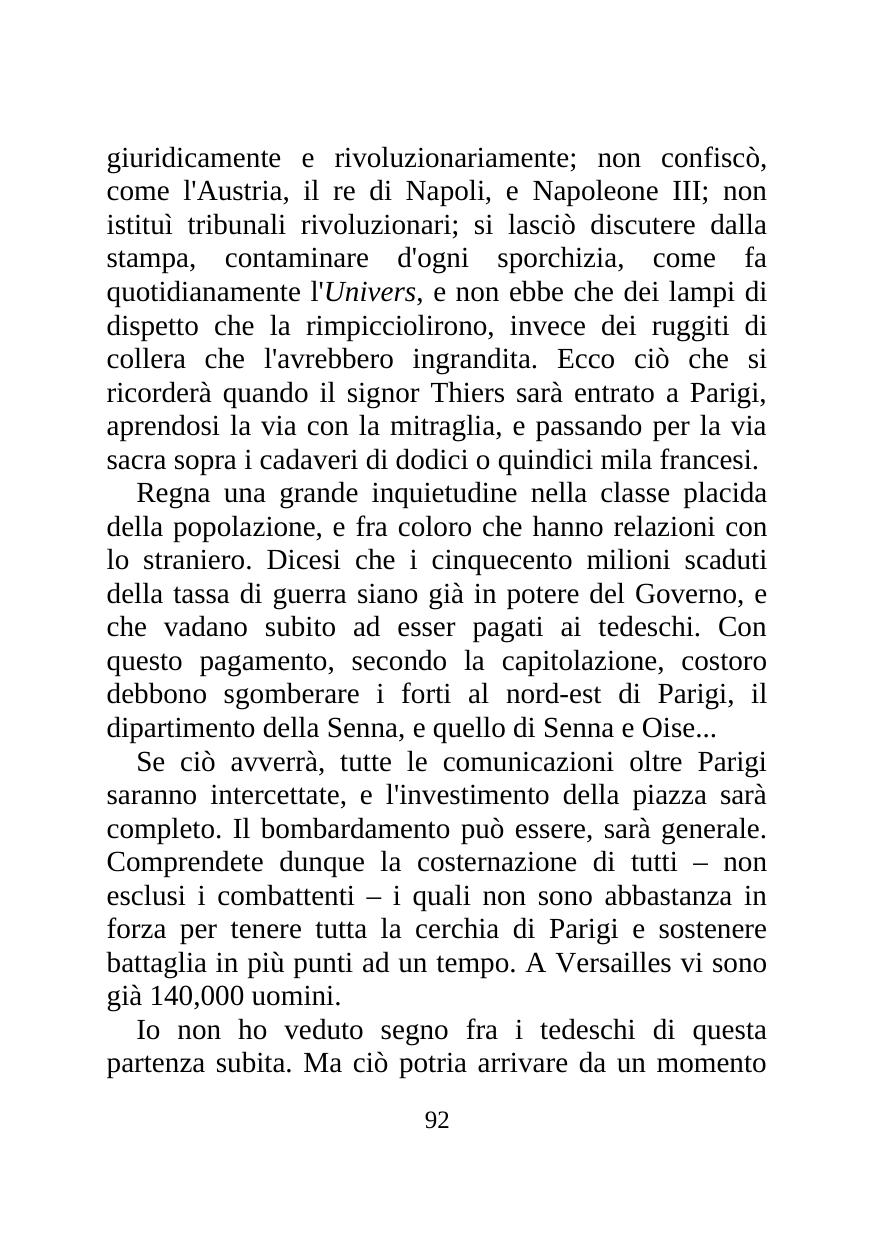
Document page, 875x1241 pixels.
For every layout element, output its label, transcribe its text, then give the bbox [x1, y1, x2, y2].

text Se ciò avverrà, tutte le comunicazioni oltre Parigi saranno intercettate, e l'investimento della piazza sarà completo. Il bombardamento può essere, sarà generale. Comprendete dunque la costernazione di tutti – non esclusi i combattenti – i quali non sono abbastanza in forza per tenere tutta la cerchia di Parigi e sostenere battaglia in più punti ad un tempo. A Versailles vi sono già 140,000 uomini. [106, 744, 768, 1012]
text Io non ho veduto segno fra i tedeschi di questa partenza subita. Ma ciò potria arrivare da un momento [106, 1012, 768, 1079]
text Regna una grande inquietudine nella classe placida della popolazione, e fra coloro che hanno relazioni con lo straniero. Dicesi che i cinquecento milioni scaduti della tassa di guerra siano già in potere del Governo, e che vadano subito ad esser pagati ai tedeschi. Con questo pagamento, secondo la capitolazione, costoro debbono sgomberare i forti al nord-est di Parigi, il dipartimento della Senna, e quello di Senna e Oise... [106, 475, 768, 744]
text giuridicamente e rivoluzionariamente; non confiscò, come l'Austria, il re di Napoli, e Napoleone III; non istituì tribunali rivoluzionari; si lasciò discutere dalla stampa, contaminare d'ogni sporchizia, come fa quotidianamente l'Univers, e non ebbe che dei lampi di dispetto che la rimpicciolirono, invece dei ruggiti di collera che l'avrebbero ingrandita. Ecco ciò che si ricorderà quando il signor Thiers sarà entrato a Parigi, aprendosi la via con la mitraglia, e passando per la via sacra sopra i cadaveri di dodici o quindici mila francesi. [106, 140, 768, 475]
